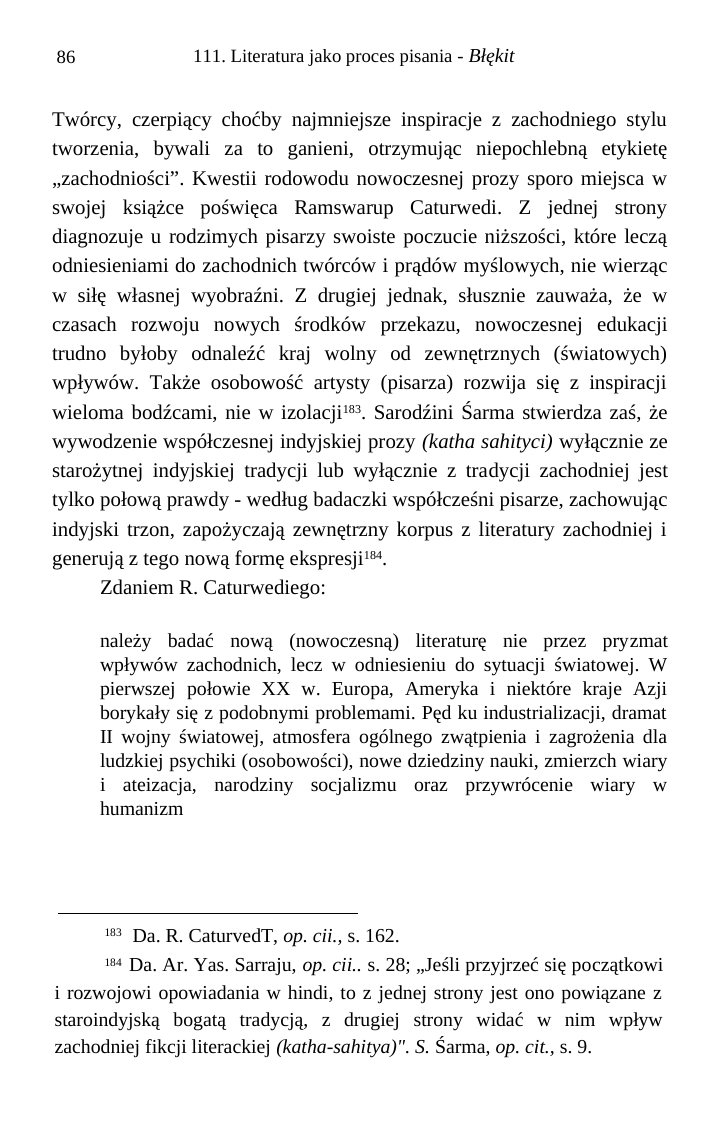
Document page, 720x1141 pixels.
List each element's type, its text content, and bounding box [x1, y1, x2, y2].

text należy badać nową (nowoczesną) literaturę nie przez pry­zmat wpływów zachodnich, lecz w odniesieniu do sytuacji światowej. W pierwszej połowie XX w. Europa, Ameryka i niektóre kraje Azji borykały się z podobnymi problemami. Pęd ku industrializacji, dramat II wojny światowej, atmosfera ogólnego zwątpienia i zagrożenia dla ludzkiej psychiki (oso­bowości), nowe dziedziny nauki, zmierzch wiary i ateizacja, narodziny socjalizmu oraz przywrócenie wiary w humanizm [100, 629, 668, 819]
text 111. Literatura jako proces pisania - Błękit [193, 44, 528, 67]
text 86 [56, 46, 80, 67]
text 184 Da. Ar. Yas. Sarraju, op. cii.. s. 28; „Jeśli przyjrzeć się po­czątkowi i rozwojowi opowiadania w hindi, to z jednej strony jest ono powiązane z staroindyjską bogatą tradycją, z drugiej strony widać w nim wpływ zachodniej fikcji literackiej (katha-sahitya)". S. Śarma, op. cit., s. 9. [54, 953, 663, 1058]
text 183 Da. R. CaturvedT, op. cii., s. 162. [54, 924, 663, 947]
text Twórcy, czerpiący choćby najmniejsze inspiracje z zachodniego stylu tworzenia, bywali za to ganieni, otrzymując niepochlebną etykietę „zachodniości”. Kwestii rodowodu nowoczesnej prozy sporo miejsca w swojej książce poświęca Ramswarup Caturwedi. Z jednej strony diagnozuje u rodzimych pisarzy swoiste poczucie niższości, które leczą odniesieniami do zachodnich twórców i prądów myślowych, nie wierząc w siłę własnej wyobraźni. Z drugiej jednak, słusznie zauważa, że w czasach rozwoju no­wych środków przekazu, nowoczesnej edukacji trudno byłoby odnaleźć kraj wolny od zewnętrznych (światowych) wpływów. Także osobowość artysty (pisarza) rozwija się z inspiracji wie­loma bodźcami, nie w izolacji183. Sarodźini Śarma stwierdza zaś, że wywodzenie współczesnej indyjskiej prozy (katha sahityci) wyłącznie ze starożytnej indyjskiej tradycji lub wyłącznie z tra­dycji zachodniej jest tylko połową prawdy - według badaczki współcześni pisarze, zachowując indyjski trzon, zapożyczają zewnętrzny korpus z literatury zachodniej i generują z tego nową formę ekspresji184. [52, 107, 668, 570]
text Zdaniem R. Caturwediego: [52, 575, 668, 599]
